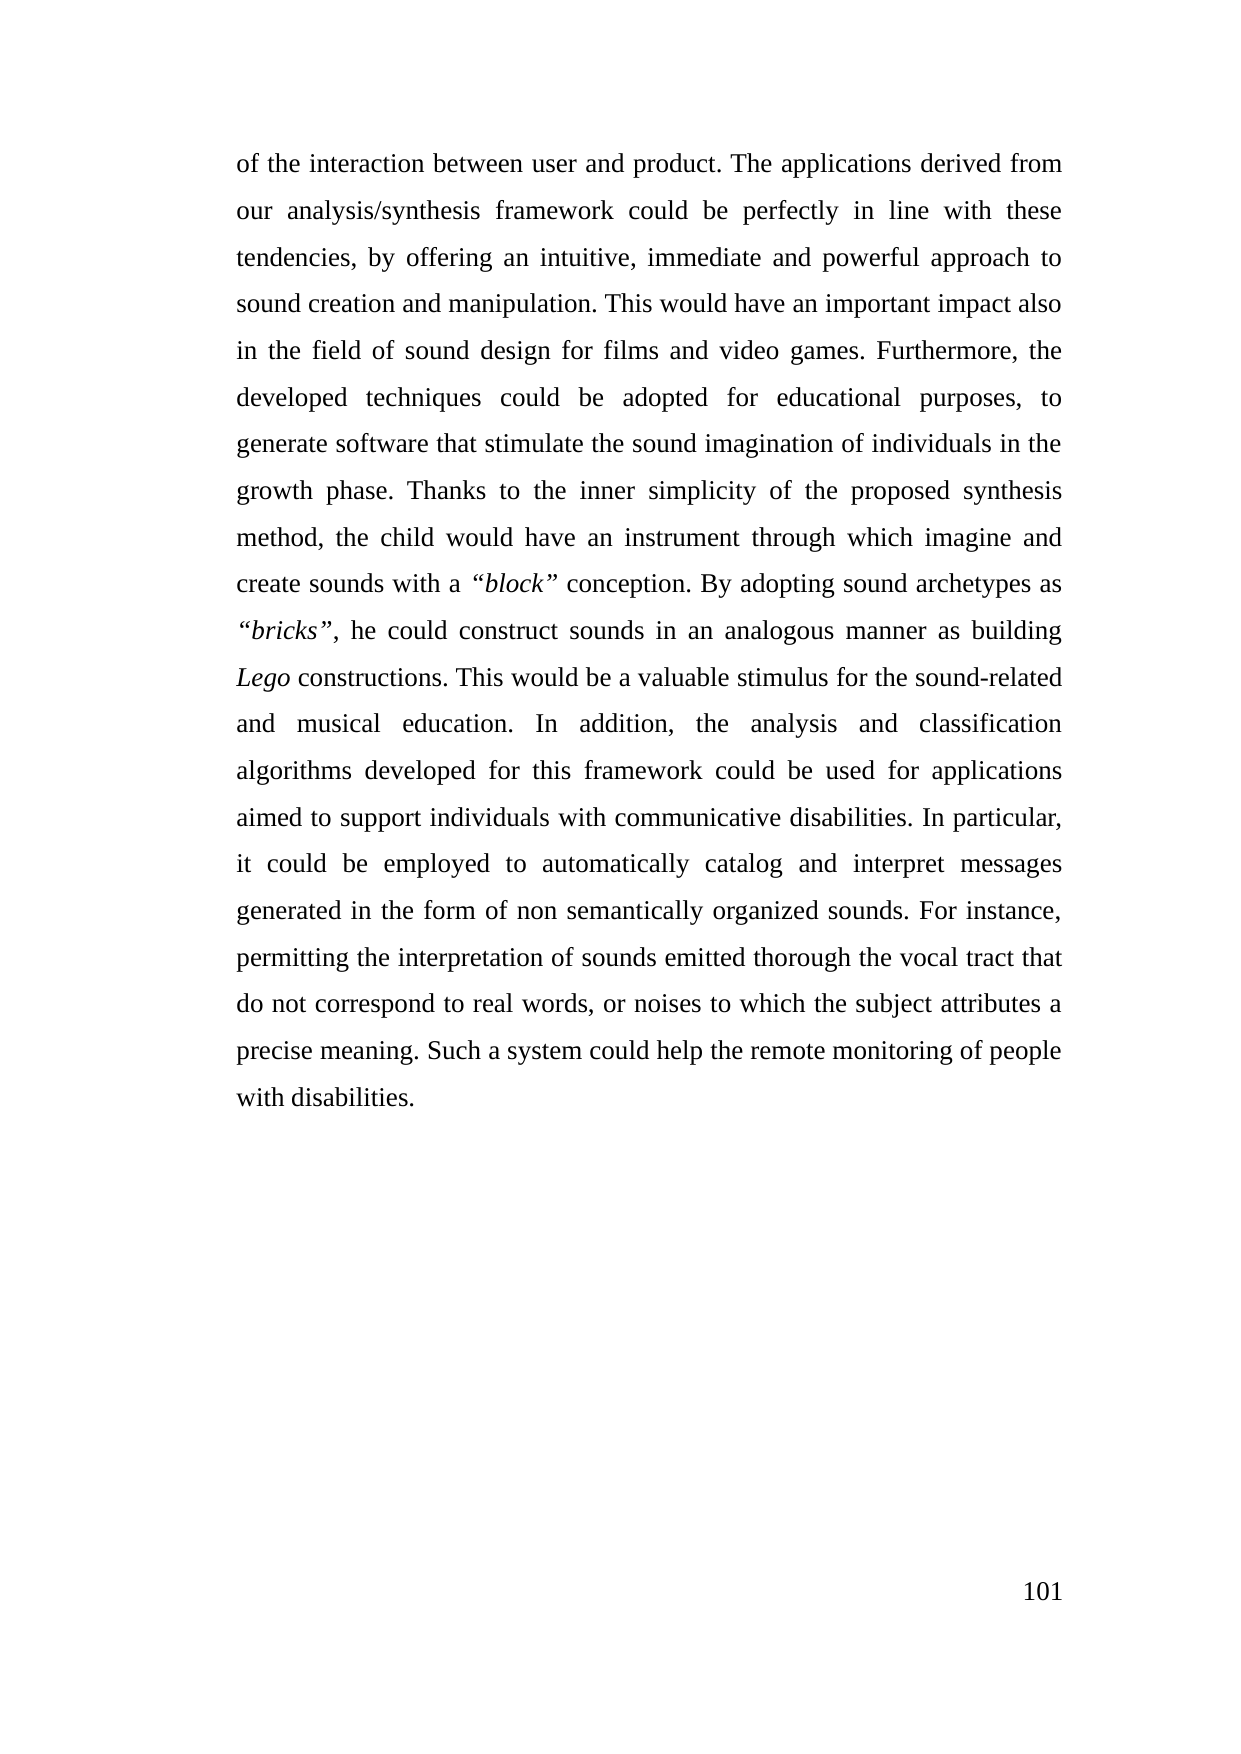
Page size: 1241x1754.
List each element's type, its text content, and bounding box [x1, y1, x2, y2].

text of the interaction between user and product. The applications derived from our analysis/synthesis framework could be perfectly in line with these tendencies, by offering an intuitive, immediate and powerful approach to sound creation and manipulation. This would have an important impact also in the field of sound design for films and video games. Furthermore, the developed techniques could be adopted for educational purposes, to generate software that stimulate the sound imagination of individuals in the growth phase. Thanks to the inner simplicity of the proposed synthesis method, the child would have an instrument through which imagine and create sounds with a “block” conception. By adopting sound archetypes as “bricks”, he could construct sounds in an analogous manner as building Lego constructions. This would be a valuable stimulus for the sound-related and musical education. In addition, the analysis and classification algorithms developed for this framework could be used for applications aimed to support individuals with communicative disabilities. In particular, it could be employed to automatically catalog and interpret messages generated in the form of non semantically organized sounds. For instance, permitting the interpretation of sounds emitted thorough the vocal tract that do not correspond to real words, or noises to which the subject attributes a precise meaning. Such a system could help the remote monitoring of people with disabilities. [236, 148, 1063, 1112]
